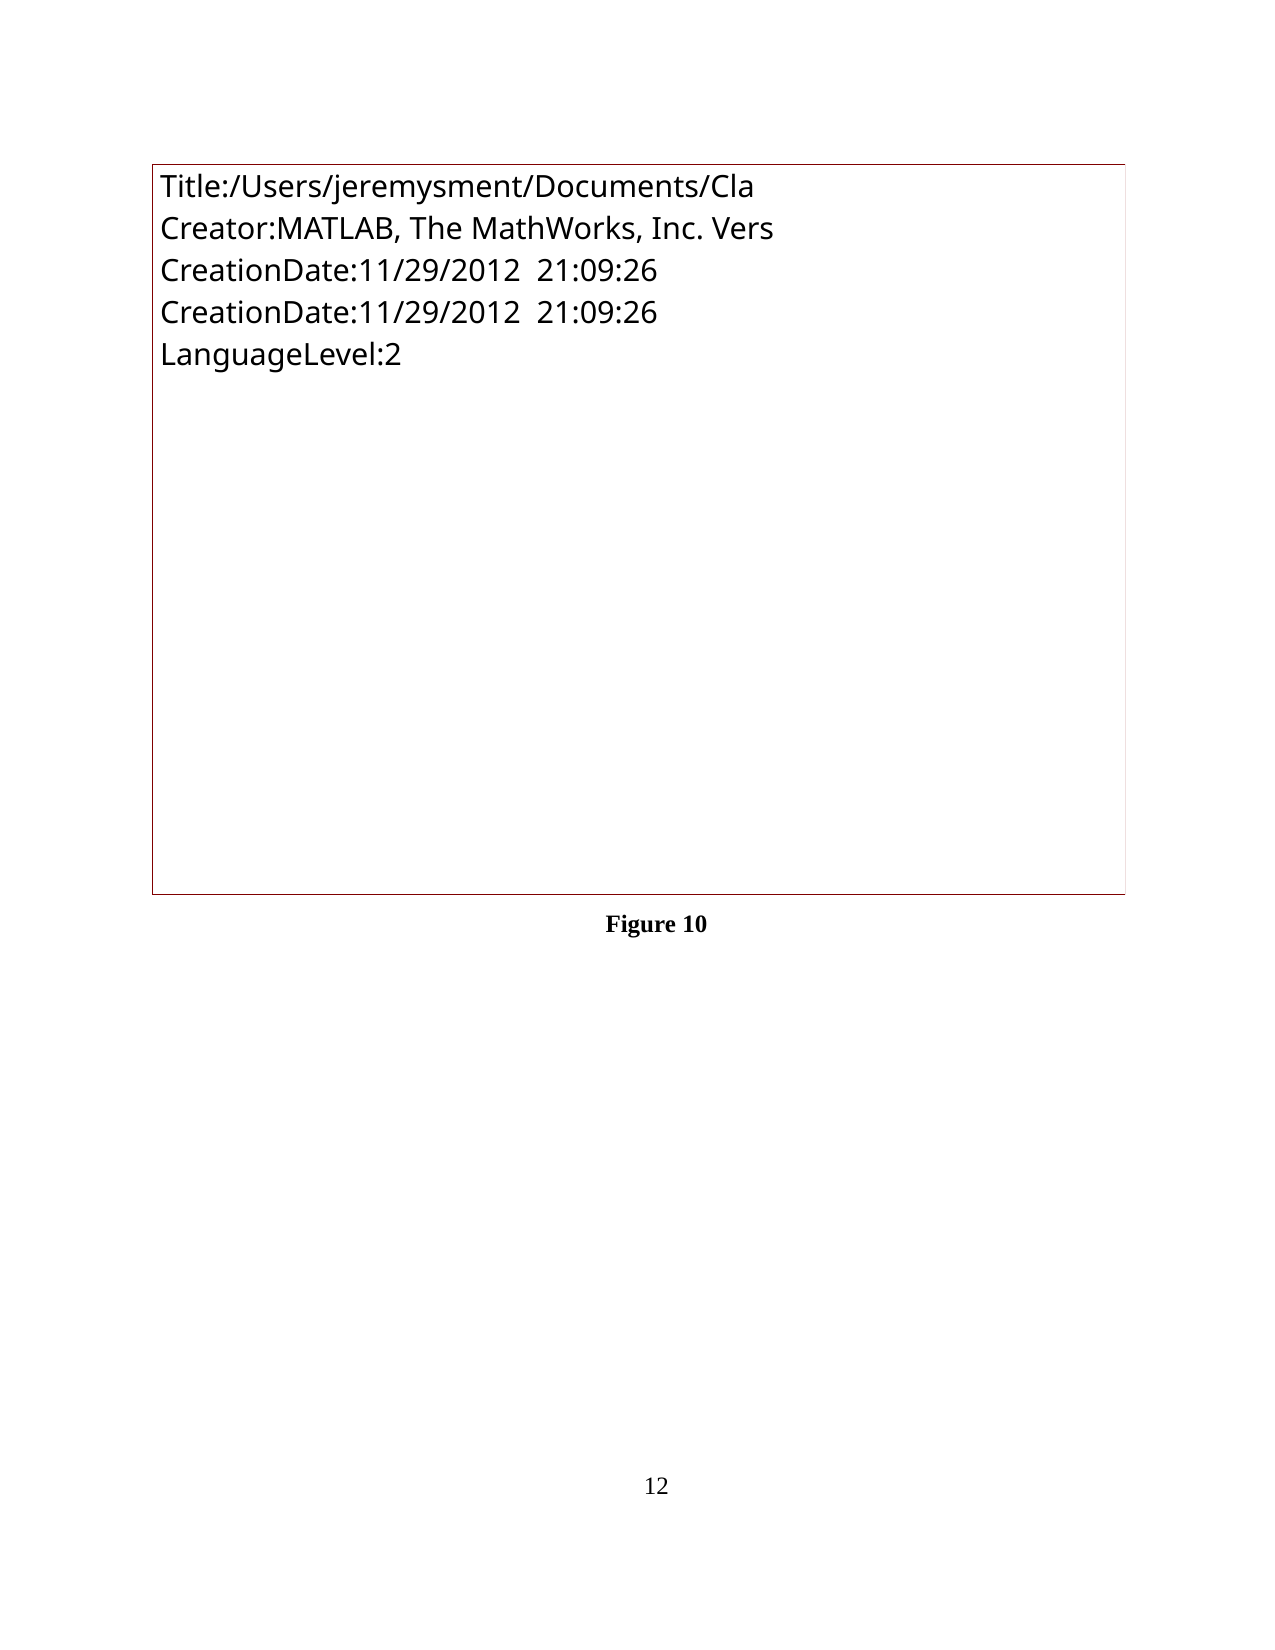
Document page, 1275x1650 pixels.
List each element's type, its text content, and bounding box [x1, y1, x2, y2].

text Figure [150, 162, 1125, 937]
